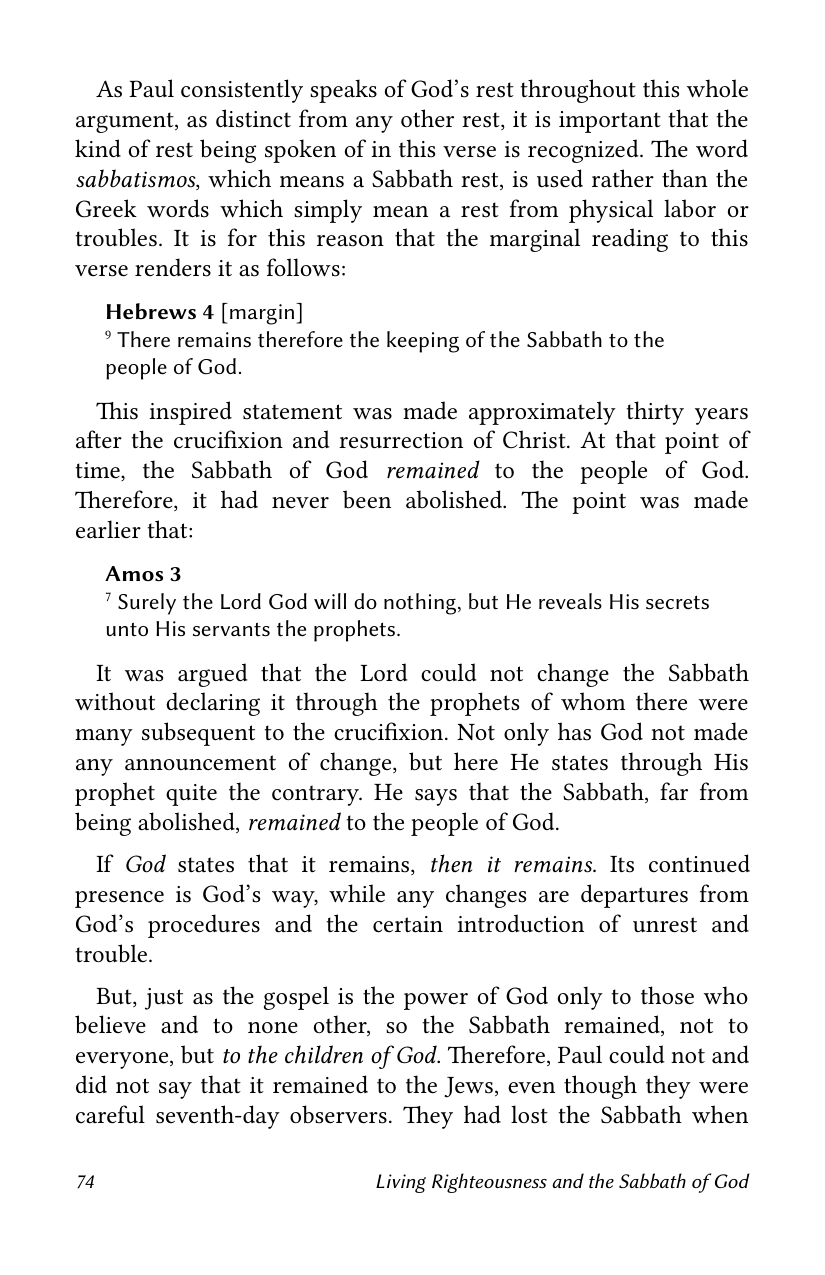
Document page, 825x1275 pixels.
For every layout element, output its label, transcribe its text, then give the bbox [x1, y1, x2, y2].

text As Paul consistently speaks of God’s rest throughout this whole argument, as distinct from any other rest, it is important that the kind of rest being spoken of in this verse is recognized. The word sabbatismos, which means a Sabbath rest, is used rather than the Greek words which simply mean a rest from physical labor or troubles. It is for this reason that the marginal reading to this verse renders it as follows: [75, 75, 750, 283]
text This inspired statement was made approximately thirty years after the crucifixion and resurrection of Christ. At that point of time, the Sabbath of God remained to the people of God. Therefore, it had never been abolished. The point was made earlier that: [75, 397, 750, 545]
text But, just as the gospel is the power of God only to those who believe and to none other, so the Sabbath remained, not to everyone, but to the children of God. Therefore, Paul could not and did not say that it remained to the Jews, even though they were careful seventh-day observers. They had lost the Sabbath when [75, 982, 750, 1130]
text 7 Surely the Lord God will do nothing, but He reveals His secrets unto His servants the prophets. [105, 589, 720, 642]
text If God states that it remains, then it remains. Its continued presence is God’s way, while any changes are departures from God’s procedures and the certain introduction of unrest and trouble. [75, 850, 750, 968]
text Amos 3 [105, 561, 750, 587]
text It was argued that the Lord could not change the Sabbath without declaring it through the prophets of whom there were many subsequent to the crucifixion. Not only has God not made any announcement of change, but here He states through His prophet quite the contrary. He says that the Sabbath, far from being abolished, remained to the people of God. [75, 658, 750, 837]
text 9 There remains therefore the keeping of the Sabbath to the people of God. [105, 327, 720, 380]
text Hebrews 4 [margin] [105, 299, 750, 325]
